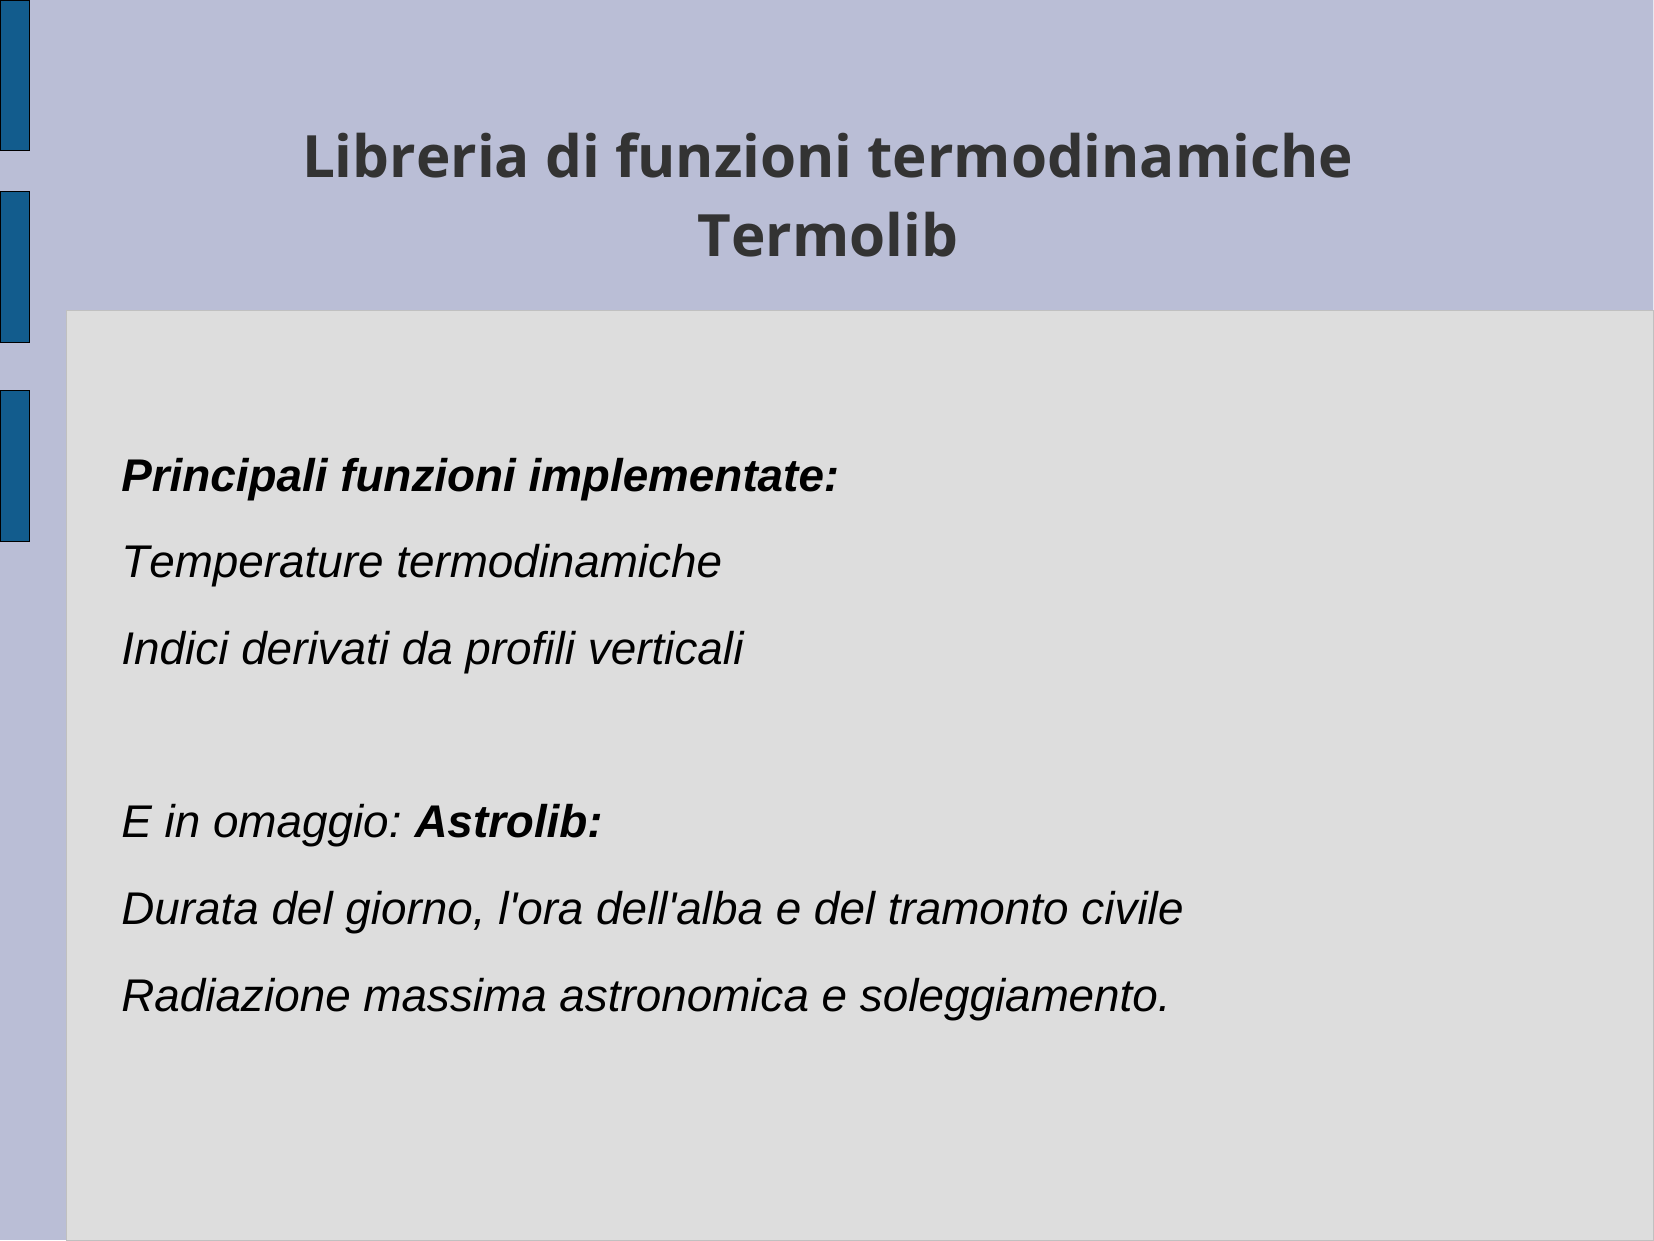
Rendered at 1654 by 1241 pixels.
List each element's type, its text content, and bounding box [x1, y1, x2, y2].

subtitle Principali funzioni implementate: Temperature termodinamiche Indici derivati da profili verticali E in omaggio: Astrolib: Durata del giorno, l'ora dell'alba e del tramonto civile Radiazione massima astronomica e soleggiamento. [121, 344, 1534, 1127]
title Libreria di funzioni termodinamiche Termolib [121, 91, 1534, 299]
